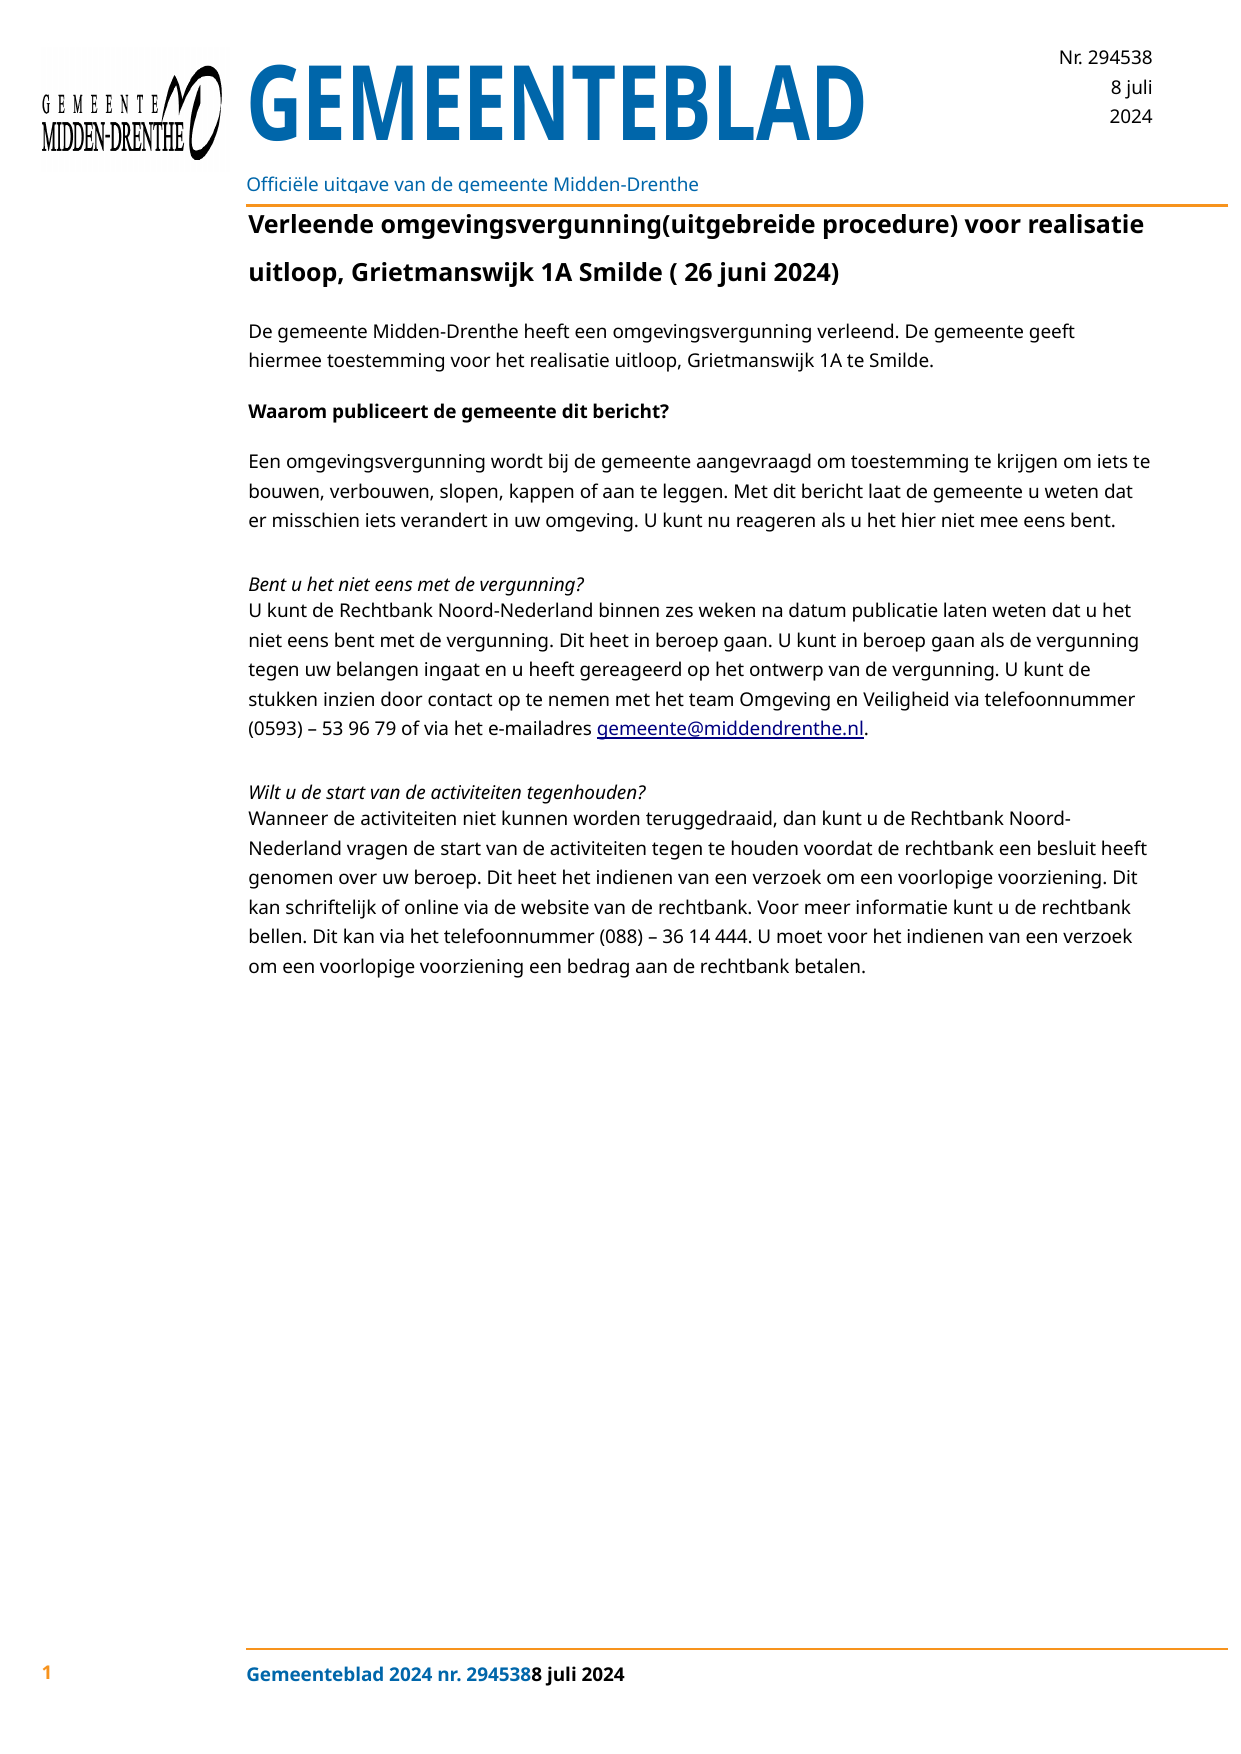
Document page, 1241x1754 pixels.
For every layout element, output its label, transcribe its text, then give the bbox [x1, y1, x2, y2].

text De gemeente Midden-Drenthe heeft een omgevingsvergunning verleend. De gemeente geeft hiermee toestemming voor het realisatie uitloop, Grietmanswijk 1A te Smilde. [248, 318, 1152, 373]
text Waarom publiceert de gemeente dit bericht? [248, 398, 1152, 424]
text U kunt de Rechtbank Noord-Nederland binnen zes weken na datum publicatie laten weten dat u het niet eens bent met de vergunning. Dit heet in beroep gaan. U kunt in beroep gaan als de vergunning tegen uw belangen ingaat en u heeft gereageerd op het ontwerp van de vergunning. U kunt de stukken inzien door contact op te nemen met het team Omgeving en Veiligheid via telefoonnummer (0593) – 53 96 79 of via het e-mailadres gemeente@middendrenthe.nl. [248, 597, 1152, 741]
text Wanneer de activiteiten niet kunnen worden teruggedraaid, dan kunt u de Rechtbank Noord-Nederland vragen de start van de activiteiten tegen te houden voordat de rechtbank een besluit heeft genomen over uw beroep. Dit heet het indienen van een verzoek om een voorlopige voorziening. Dit kan schriftelijk of online via de website van de rechtbank. Voor meer informatie kunt u de rechtbank bellen. Dit kan via het telefoonnummer (088) – 36 14 444. U moet voor het indienen van een verzoek om een voorlopige voorziening een bedrag aan de rechtbank betalen. [248, 805, 1152, 979]
text Wilt u de start van de activiteiten tegenhouden? [248, 779, 1152, 805]
text Verleende omgevingsvergunning(uitgebreide procedure) voor realisatie uitloop, Grietmanswijk 1A Smilde ( 26 juni 2024) [248, 207, 1152, 288]
text Bent u het niet eens met de vergunning? [248, 571, 1152, 597]
picture [41, 47, 231, 172]
text Een omgevingsvergunning wordt bij de gemeente aangevraagd om toestemming te krijgen om iets te bouwen, verbouwen, slopen, kappen of aan te leggen. Met dit bericht laat de gemeente u weten dat er misschien iets verandert in uw omgeving. U kunt nu reageren als u het hier niet mee eens bent. [248, 448, 1152, 533]
